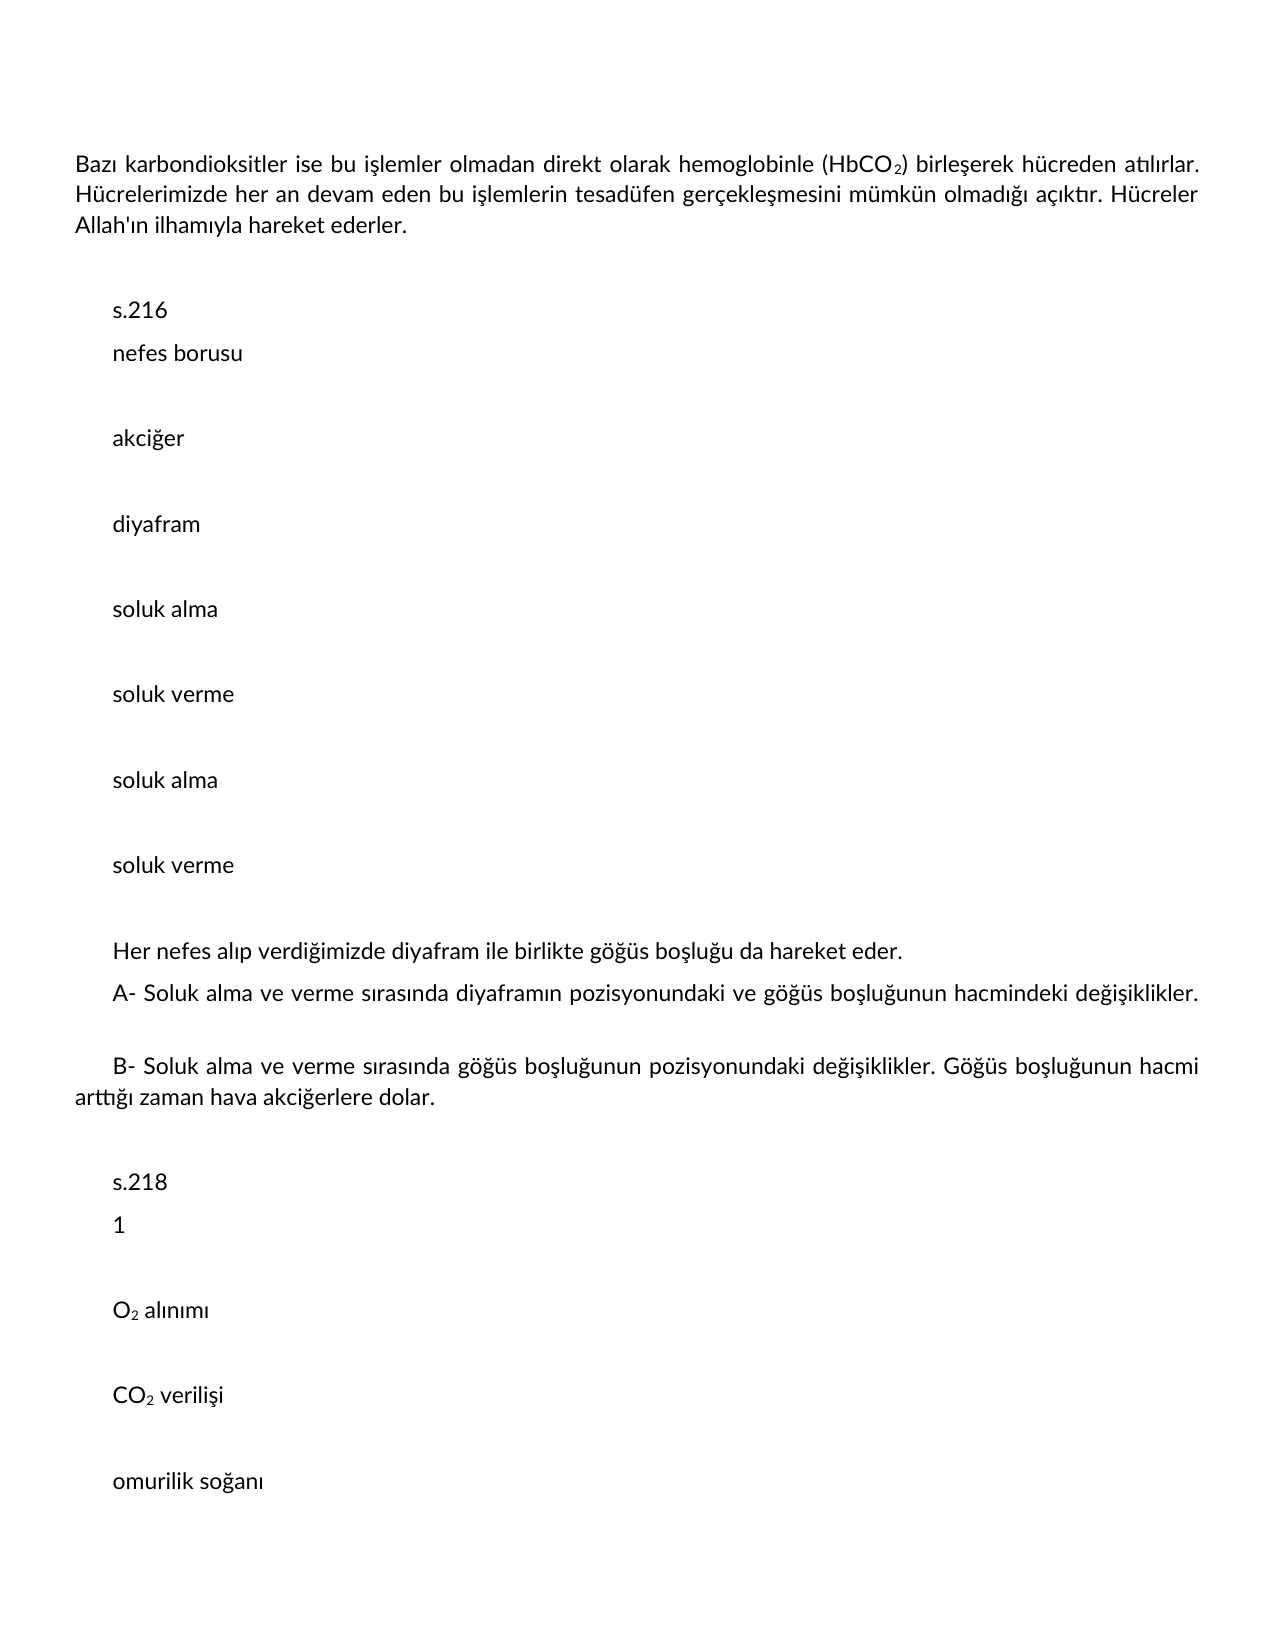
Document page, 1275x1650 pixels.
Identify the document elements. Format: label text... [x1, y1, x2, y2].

text Her nefes alıp verdiğimizde diyafram ile birlikte göğüs boşluğu da hareket eder. [75, 936, 1200, 964]
text Bazı karbondioksitler ise bu işlemler olmadan direkt olarak hemoglobinle (HbCO2) birleşerek hücreden atılırlar. Hücrelerimizde her an devam eden bu işlemlerin tesadüfen gerçekleşmesini mümkün olmadığı açıktır. Hücreler Allah'ın ilhamıyla hareket ederler. [75, 150, 1200, 238]
text soluk verme [75, 680, 1200, 708]
text soluk alma [75, 595, 1200, 622]
text soluk verme [75, 851, 1200, 878]
text A- Soluk alma ve verme sırasında diyaframın pozisyonundaki ve göğüs boşluğunun hacmindeki değişiklikler. [75, 979, 1200, 1037]
text B- Soluk alma ve verme sırasında göğüs boşluğunun pozisyonundaki değişiklikler. Göğüs boşluğunun hacmi arttığı zaman hava akciğerlere dolar. [75, 1052, 1200, 1110]
text omurilik soğanı [75, 1467, 1200, 1494]
text nefes borusu [75, 338, 1200, 366]
text akciğer [75, 424, 1200, 451]
text 1 [75, 1210, 1200, 1238]
text s.216 [75, 296, 1200, 323]
text O2 alınımı [75, 1296, 1200, 1323]
text soluk alma [75, 766, 1200, 793]
text s.218 [75, 1168, 1200, 1195]
text diyafram [75, 509, 1200, 537]
text CO2 verilişi [75, 1381, 1200, 1409]
